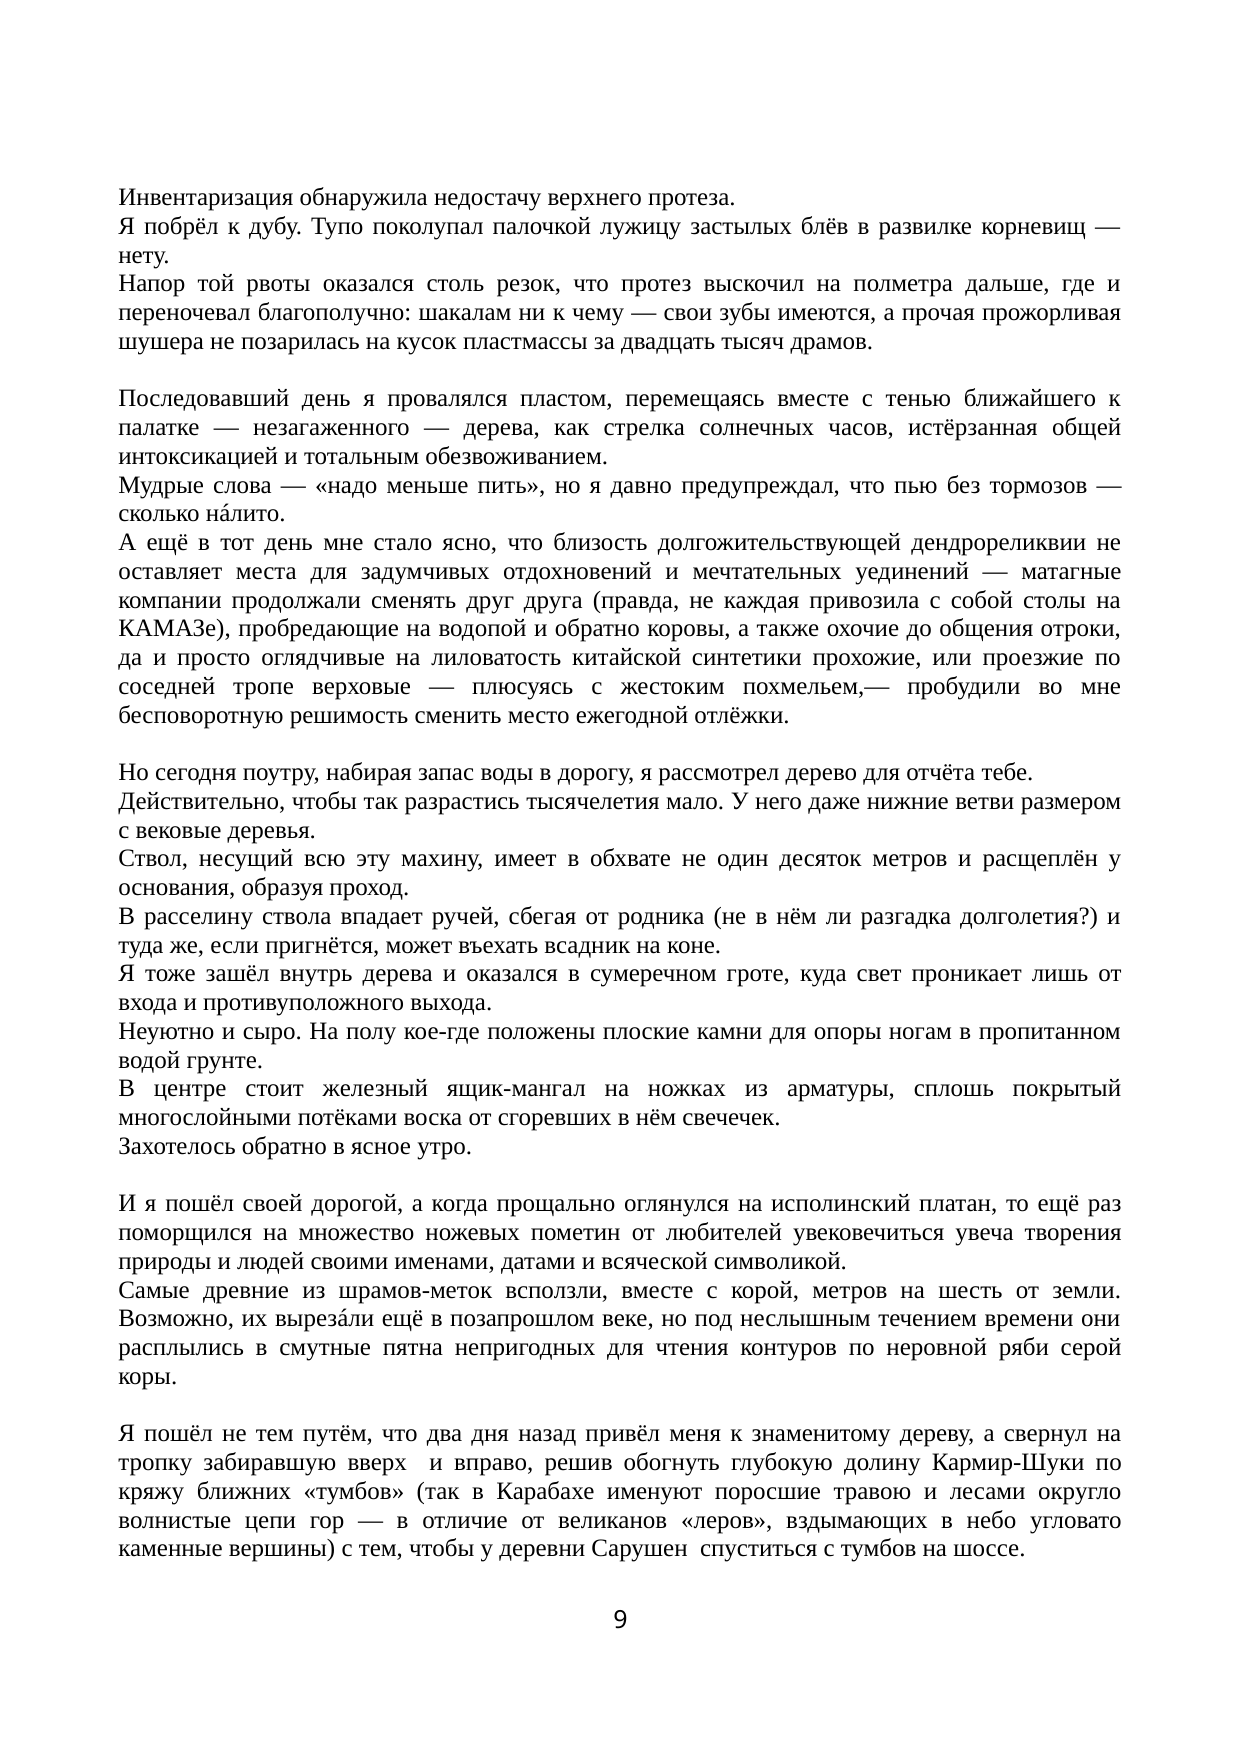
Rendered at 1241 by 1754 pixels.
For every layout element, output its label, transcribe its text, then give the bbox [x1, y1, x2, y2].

text Последовавший день я провалялся пластом, перемещаясь вместе с тенью ближайшего к палатке — незагаженного — дерева, как стрелка солнечных часов, истёрзанная общей интоксикацией и тотальным обезвоживанием. [118, 383, 1122, 470]
text Я тоже зашёл внутрь дерева и оказался в сумеречном гроте, куда свет проникает лишь от входа и противуположного выхода. [118, 958, 1122, 1016]
text Я побрёл к дубу. Тупо поколупал палочкой лужицу застылых блёв в развилке корневищ — нету. [118, 211, 1122, 268]
text И я пошёл своей дорогой, а когда прощально оглянулся на исполинский платан, то ещё раз поморщился на множество ножевых пометин от любителей увековечиться увеча творения природы и людей своими именами, датами и всяческой символикой. [118, 1188, 1122, 1275]
text Неуютно и сыро. На полу кое-где положены плоские камни для опоры ногам в пропитанном водой грунте. [118, 1016, 1122, 1073]
text А ещё в тот день мне стало ясно, что близость долгожительствующей дендрореликвии не оставляет места для задумчивых отдохновений и мечтательных уединений — матагные компании продолжали сменять друг друга (правда, не каждая привозила с собой столы на КАМАЗе), пробредающие на водопой и обратно коровы, а также охочие до общения отроки, да и просто оглядчивые на лиловатость китайской синтетики прохожие, или проезжие по соседней тропе верховые — плюсуясь с жестоким похмельем,— пробудили во мне бесповоротную решимость сменить место ежегодной отлёжки. [118, 527, 1122, 728]
text Действительно, чтобы так разрастись тысячелетия мало. У него даже нижние ветви размером с вековые деревья. [118, 786, 1122, 843]
text Захотелось обратно в ясное утро. [118, 1131, 1122, 1160]
text Но сегодня поутру, набирая запас воды в дорогу, я рассмотрел дерево для отчёта тебе. [118, 757, 1122, 786]
text Ствол, несущий всю эту махину, имеет в обхвате не один десяток метров и расщеплён у основания, образуя проход. [118, 843, 1122, 901]
text Мудрые слова — «надо меньше пить», но я давно предупреждал, что пью без тормозов — сколько нáлито. [118, 470, 1122, 527]
text Напор той рвоты оказался столь резок, что протез выскочил на полметра дальше, где и переночевал благополучно: шакалам ни к чему — свои зубы имеются, а прочая прожорливая шушера не позарилась на кусок пластмассы за двадцать тысяч драмов. [118, 268, 1122, 355]
text В центре стоит железный ящик-мангал на ножках из арматуры, сплошь покрытый многослойными потёками воска от сгоревших в нём свечечек. [118, 1073, 1122, 1131]
text Я пошёл не тем путём, что два дня назад привёл меня к знаменитому дереву, а свернул на тропку забиравшую вверх и вправо, решив обогнуть глубокую долину Кармир-Шуки по кряжу ближних «тумбов» (так в Карабахе именуют поросшие травою и лесами округло волнистые цепи гор — в отличие от великанов «леров», вздымающих в небо угловато каменные вершины) с тем, чтобы у деревни Сарушен спуститься с тумбов на шоссе. [118, 1418, 1122, 1562]
text В расселину ствола впадает ручей, сбегая от родника (не в нём ли разгадка долголетия?) и туда же, если пригнётся, может въехать всадник на коне. [118, 901, 1122, 958]
text Самые древние из шрамов-меток всползли, вместе с корой, метров на шесть от земли. Возможно, их вырезáли ещё в позапрошлом веке, но под неслышным течением времени они расплылись в смутные пятна непригодных для чтения контуров по неровной ряби серой коры. [118, 1275, 1122, 1390]
text Инвентаризация обнаружила недостачу верхнего протеза. [118, 182, 1122, 211]
